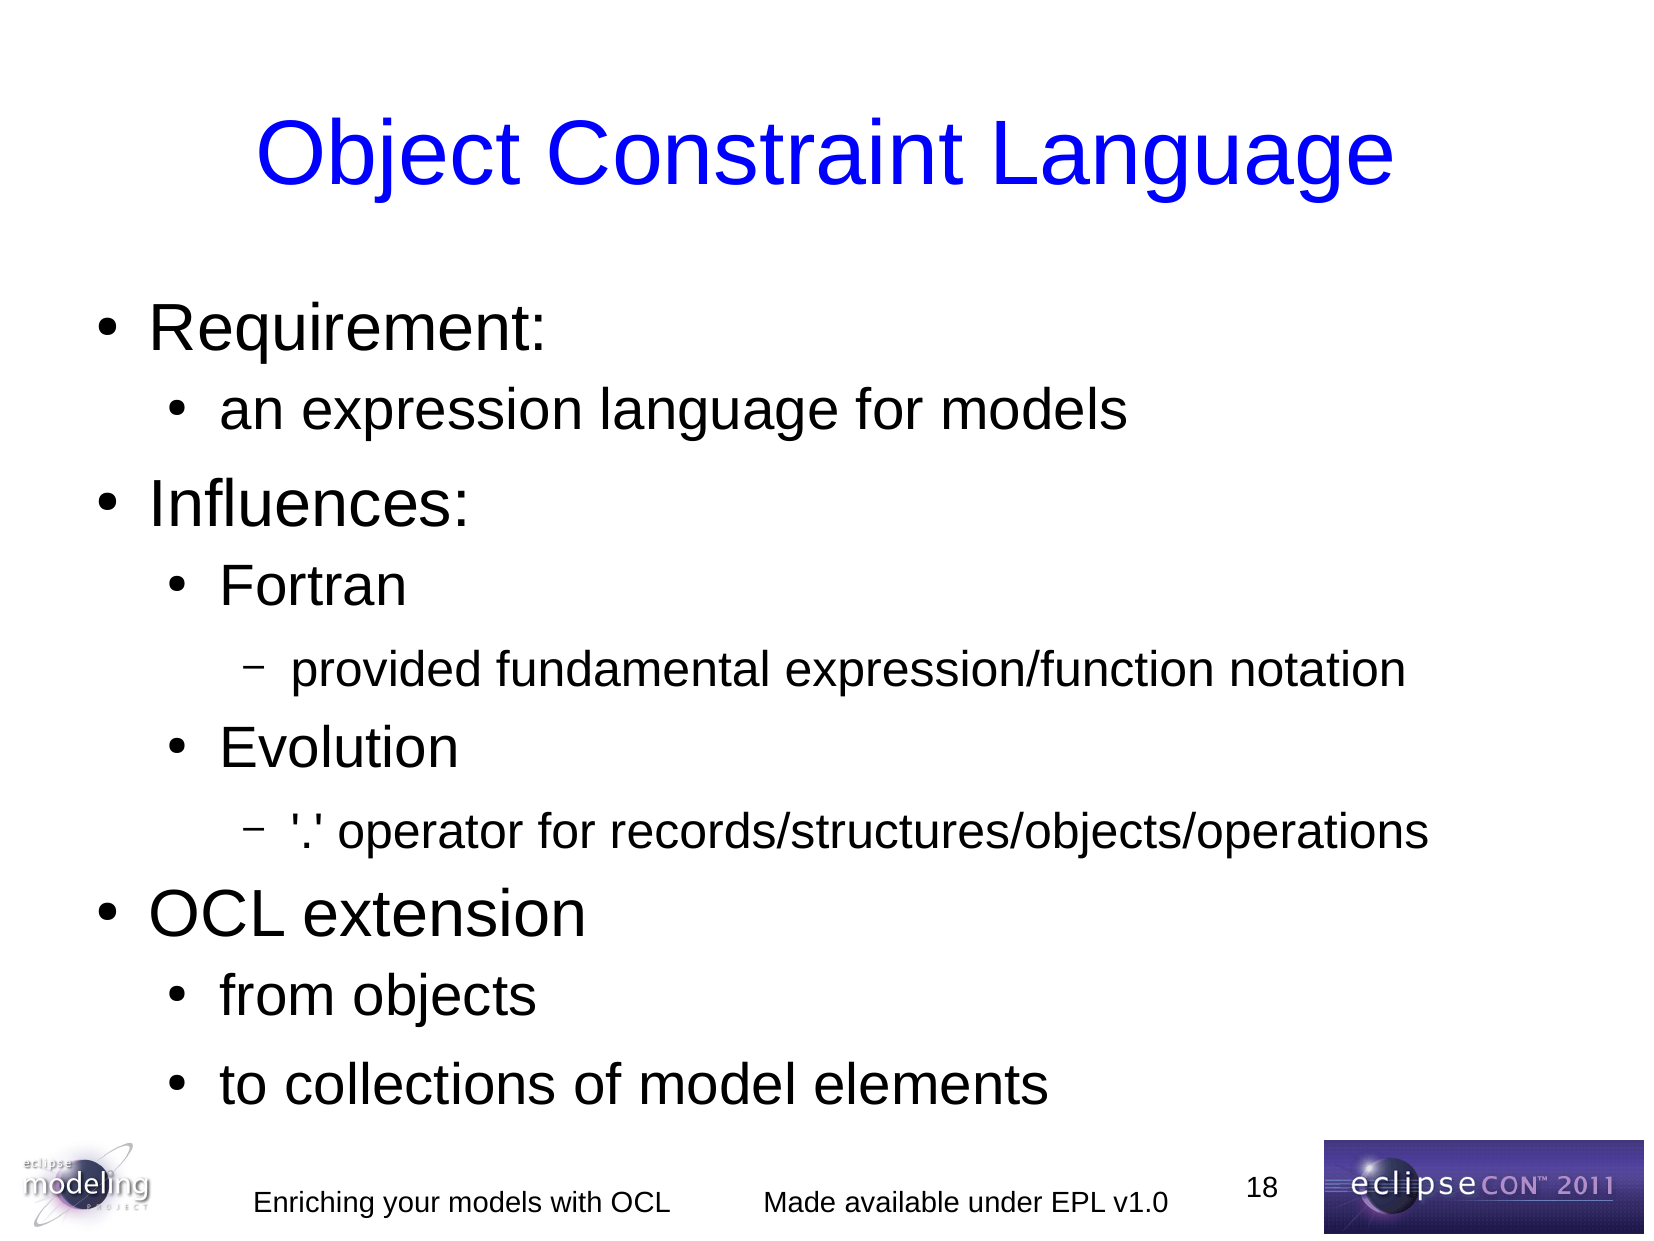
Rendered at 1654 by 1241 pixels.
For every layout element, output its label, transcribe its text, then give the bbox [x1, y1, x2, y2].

picture [1324, 1140, 1644, 1234]
list Requirement: an expression language for models Influences: Fortran provided fundamental expression/function notation Evolution '.' operator for records/structures/objects/operations OCL extension from objects to collections of model elements [78, 290, 1567, 1116]
title Object Constraint Language [82, 56, 1571, 250]
picture [9, 1136, 156, 1235]
